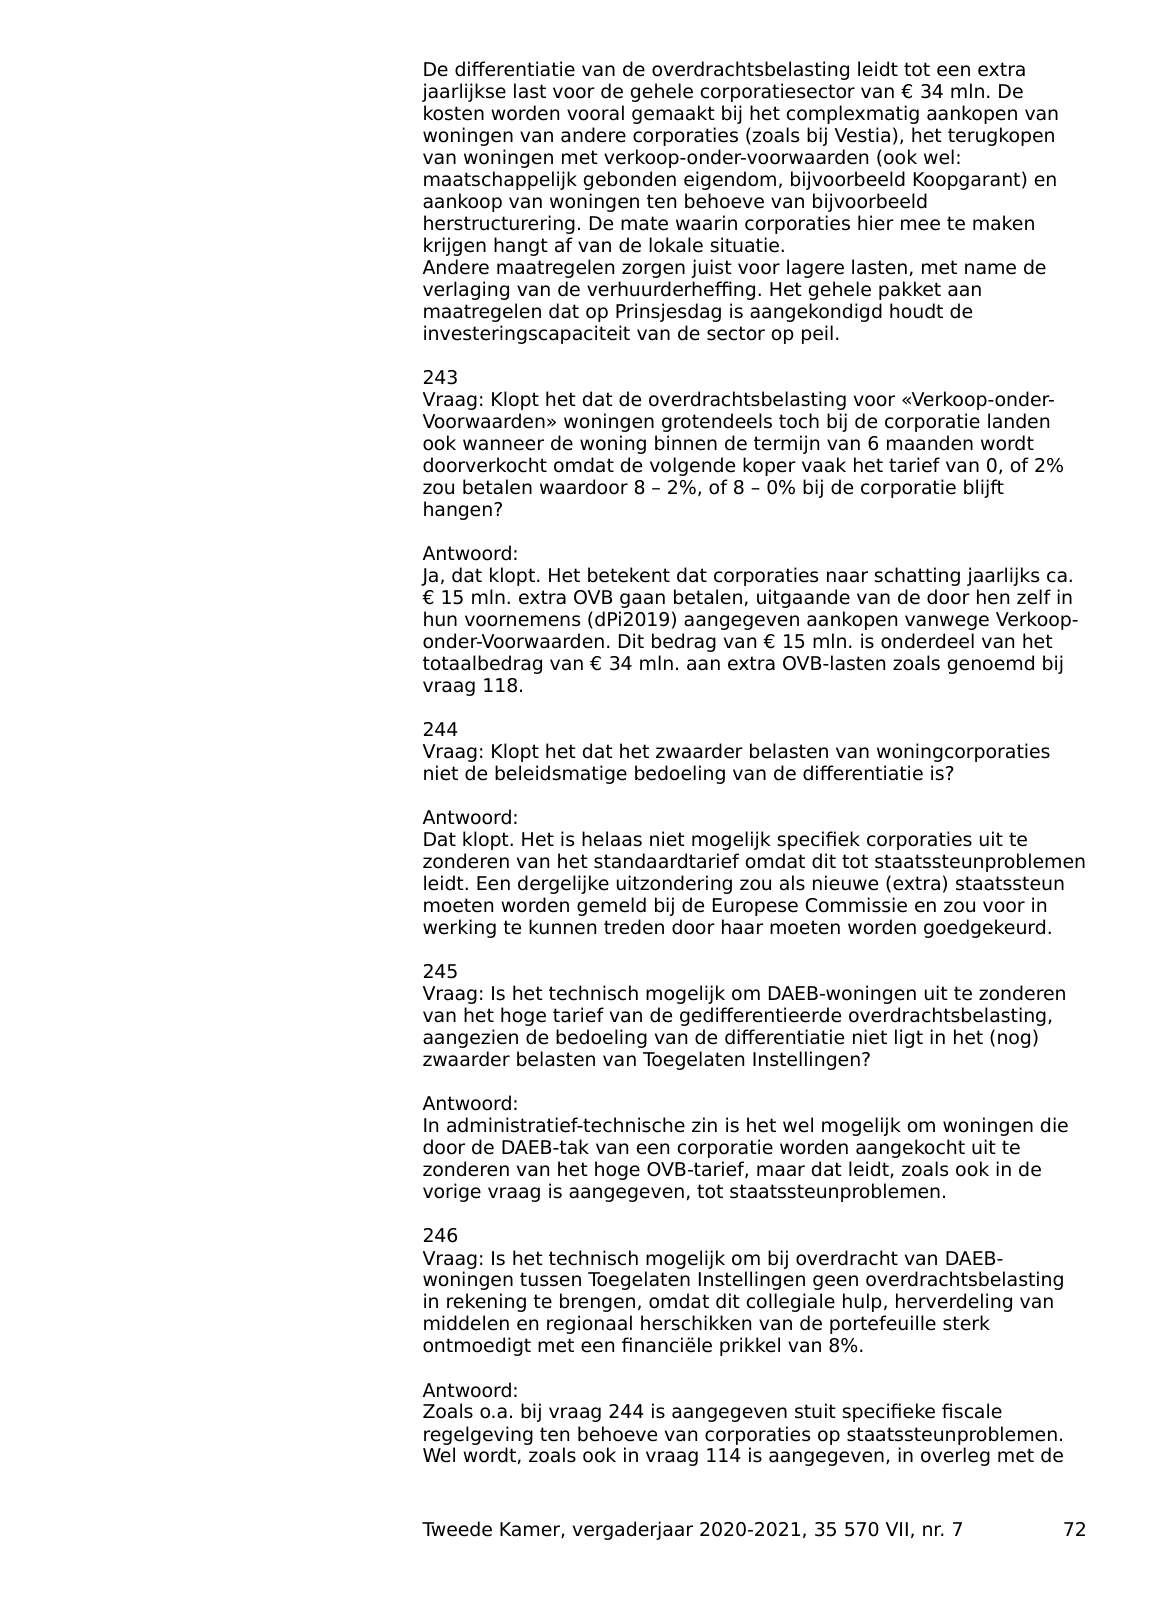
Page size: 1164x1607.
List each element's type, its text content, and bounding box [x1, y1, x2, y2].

text Vraag: Is het technisch mogelijk om DAEB-woningen uit te zonderen van het hoge tarief van de gedifferentieerde overdrachtsbelasting, aangezien de bedoeling van de differentiatie niet ligt in het (nog) zwaarder belasten van Toegelaten Instellingen? [422, 983, 1087, 1071]
text Antwoord: [422, 807, 1087, 829]
text Andere maatregelen zorgen juist voor lagere lasten, met name de verlaging van de verhuurderheffing. Het gehele pakket aan maatregelen dat op Prinsjesdag is aangekondigd houdt de investeringscapaciteit van de sector op peil. [422, 257, 1087, 345]
text In administratief-technische zin is het wel mogelijk om woningen die door de DAEB-tak van een corporatie worden aangekocht uit te zonderen van het hoge OVB-tarief, maar dat leidt, zoals ook in de vorige vraag is aangegeven, tot staatssteunproblemen. [422, 1115, 1087, 1203]
text Antwoord: [422, 1093, 1087, 1115]
text Vraag: Klopt het dat het zwaarder belasten van woningcorporaties niet de beleidsmatige bedoeling van de differentiatie is? [422, 741, 1087, 785]
text Vraag: Is het technisch mogelijk om bij overdracht van DAEB-woningen tussen Toegelaten Instellingen geen overdrachtsbelasting in rekening te brengen, omdat dit collegiale hulp, herverdeling van middelen en regionaal herschikken van de portefeuille sterk ontmoedigt met een financiële prikkel van 8%. [422, 1247, 1087, 1357]
text Vraag: Klopt het dat de overdrachtsbelasting voor «Verkoop-onder-Voorwaarden» woningen grotendeels toch bij de corporatie landen ook wanneer de woning binnen de termijn van 6 maanden wordt doorverkocht omdat de volgende koper vaak het tarief van 0, of 2% zou betalen waardoor 8 – 2%, of 8 – 0% bij de corporatie blijft hangen? [422, 389, 1087, 521]
text Antwoord: [422, 543, 1087, 565]
text Ja, dat klopt. Het betekent dat corporaties naar schatting jaarlijks ca. € 15 mln. extra OVB gaan betalen, uitgaande van de door hen zelf in hun voornemens (dPi2019) aangegeven aankopen vanwege Verkoop-onder-Voorwaarden. Dit bedrag van € 15 mln. is onderdeel van het totaalbedrag van € 34 mln. aan extra OVB-lasten zoals genoemd bij vraag 118. [422, 565, 1087, 697]
text 244 [422, 719, 1087, 741]
text 245 [422, 961, 1087, 983]
text Antwoord: [422, 1379, 1087, 1401]
text 243 [422, 367, 1087, 389]
text 246 [422, 1225, 1087, 1247]
text Zoals o.a. bij vraag 244 is aangegeven stuit specifieke fiscale regelgeving ten behoeve van corporaties op staatssteunproblemen. Wel wordt, zoals ook in vraag 114 is aangegeven, in overleg met de [422, 1401, 1087, 1467]
text Dat klopt. Het is helaas niet mogelijk specifiek corporaties uit te zonderen van het standaardtarief omdat dit tot staatssteunproblemen leidt. Een dergelijke uitzondering zou als nieuwe (extra) staatssteun moeten worden gemeld bij de Europese Commissie en zou voor in werking te kunnen treden door haar moeten worden goedgekeurd. [422, 829, 1087, 939]
text De differentiatie van de overdrachtsbelasting leidt tot een extra jaarlijkse last voor de gehele corporatiesector van € 34 mln. De kosten worden vooral gemaakt bij het complexmatig aankopen van woningen van andere corporaties (zoals bij Vestia), het terugkopen van woningen met verkoop-onder-voorwaarden (ook wel: maatschappelijk gebonden eigendom, bijvoorbeeld Koopgarant) en aankoop van woningen ten behoeve van bijvoorbeeld herstructurering. De mate waarin corporaties hier mee te maken krijgen hangt af van de lokale situatie. [422, 59, 1087, 257]
